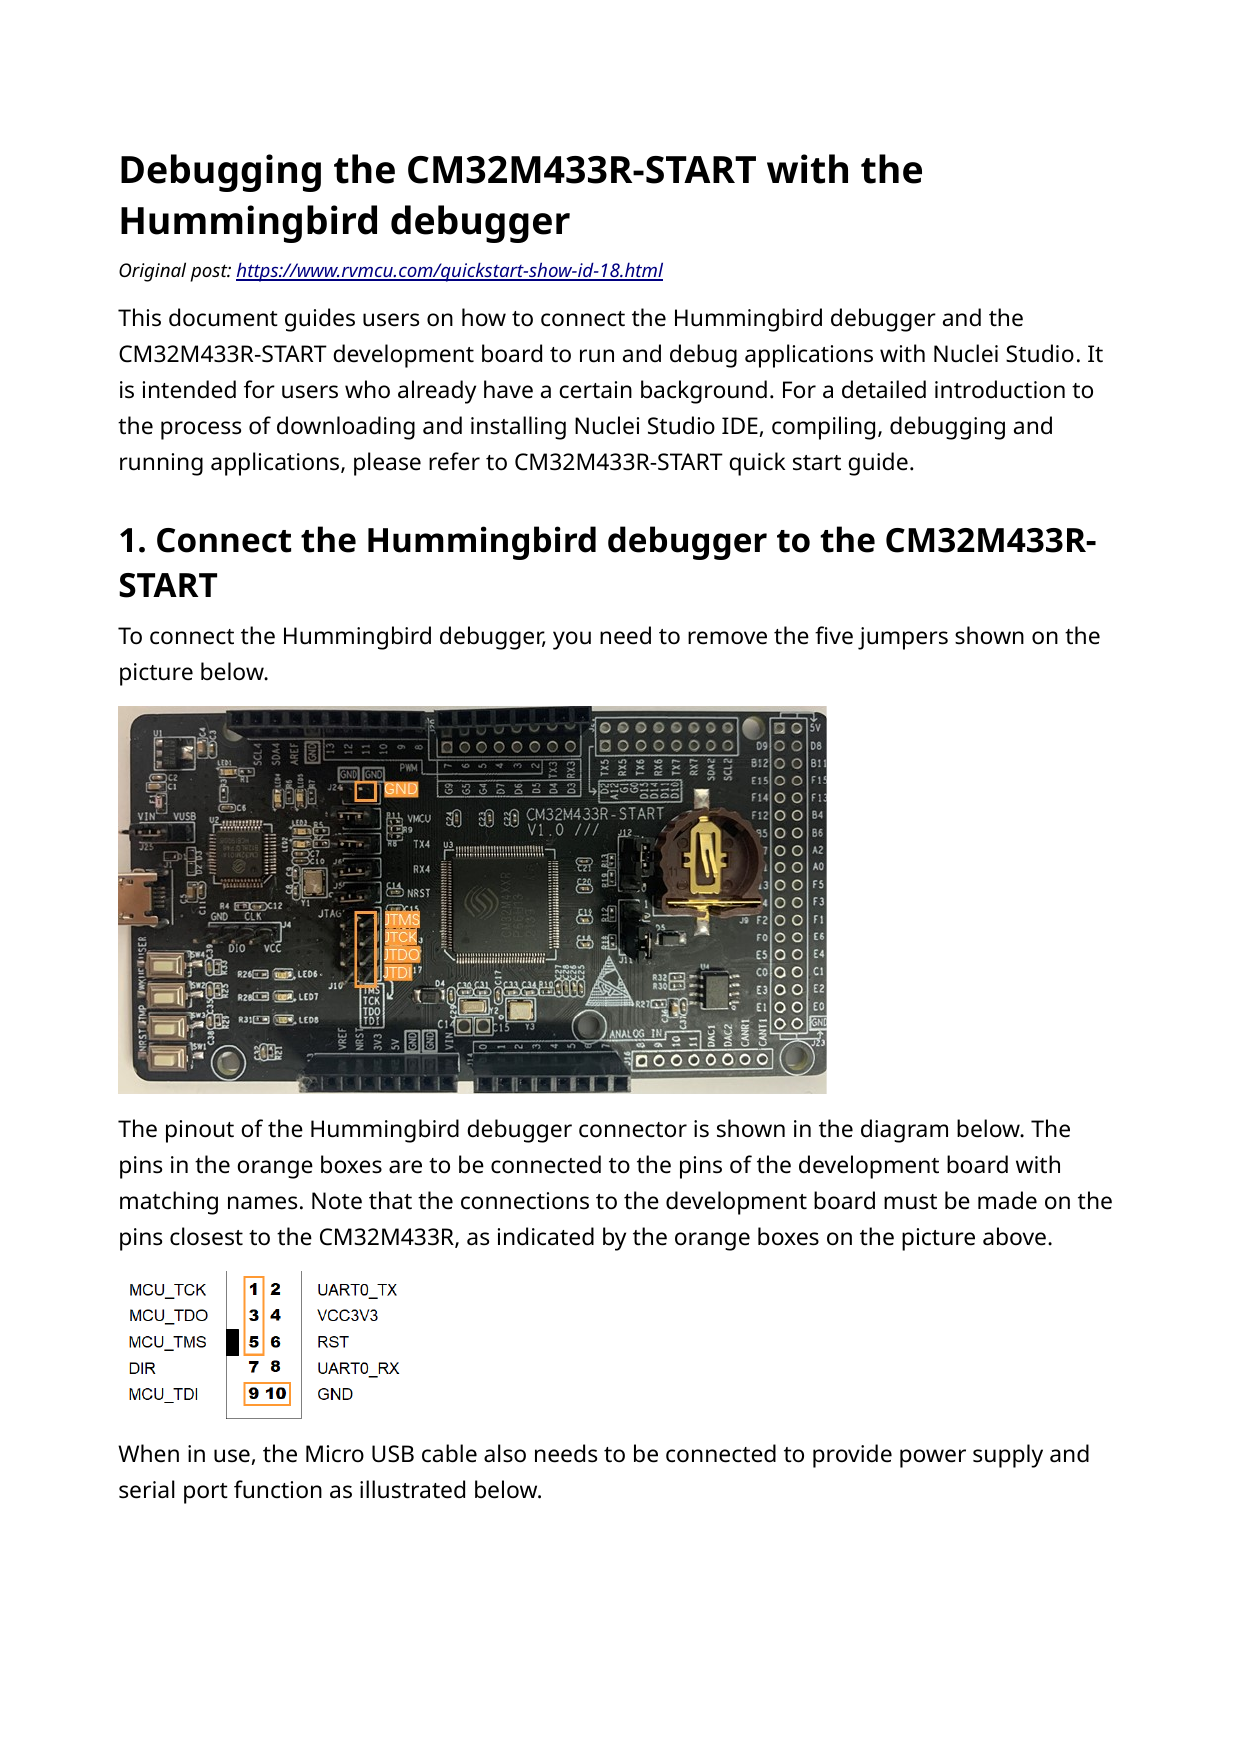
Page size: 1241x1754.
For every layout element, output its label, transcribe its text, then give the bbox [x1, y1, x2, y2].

subtitle Debugging the CM32M433R-START with the Hummingbird debugger [118, 143, 1122, 245]
picture [118, 706, 827, 1094]
text To connect the Hummingbird debugger, you need to remove the five jumpers shown on the picture below. [118, 620, 1122, 687]
text When in use, the Micro USB cable also needs to be connected to provide power supply and serial port function as illustrated below. [118, 1438, 1122, 1505]
picture [118, 1271, 414, 1419]
subtitle 1. Connect the Hummingbird debugger to the CM32M433R-START [118, 517, 1122, 608]
text Original post: https://www.rvmcu.com/quickstart-show-id-18.html [118, 258, 1122, 283]
text The pinout of the Hummingbird debugger connector is shown in the diagram below. The pins in the orange boxes are to be connected to the pins of the development board with matching names. Note that the connections to the development board must be made on the pins closest to the CM32M433R, as indicated by the orange boxes on the picture above. [118, 1113, 1122, 1252]
text This document guides users on how to connect the Hummingbird debugger and the CM32M433R-START development board to run and debug applications with Nuclei Studio. It is intended for users who already have a certain background. For a detailed introduction to the process of downloading and installing Nuclei Studio IDE, compiling, debugging and running applications, please refer to CM32M433R-START quick start guide. [118, 302, 1122, 477]
